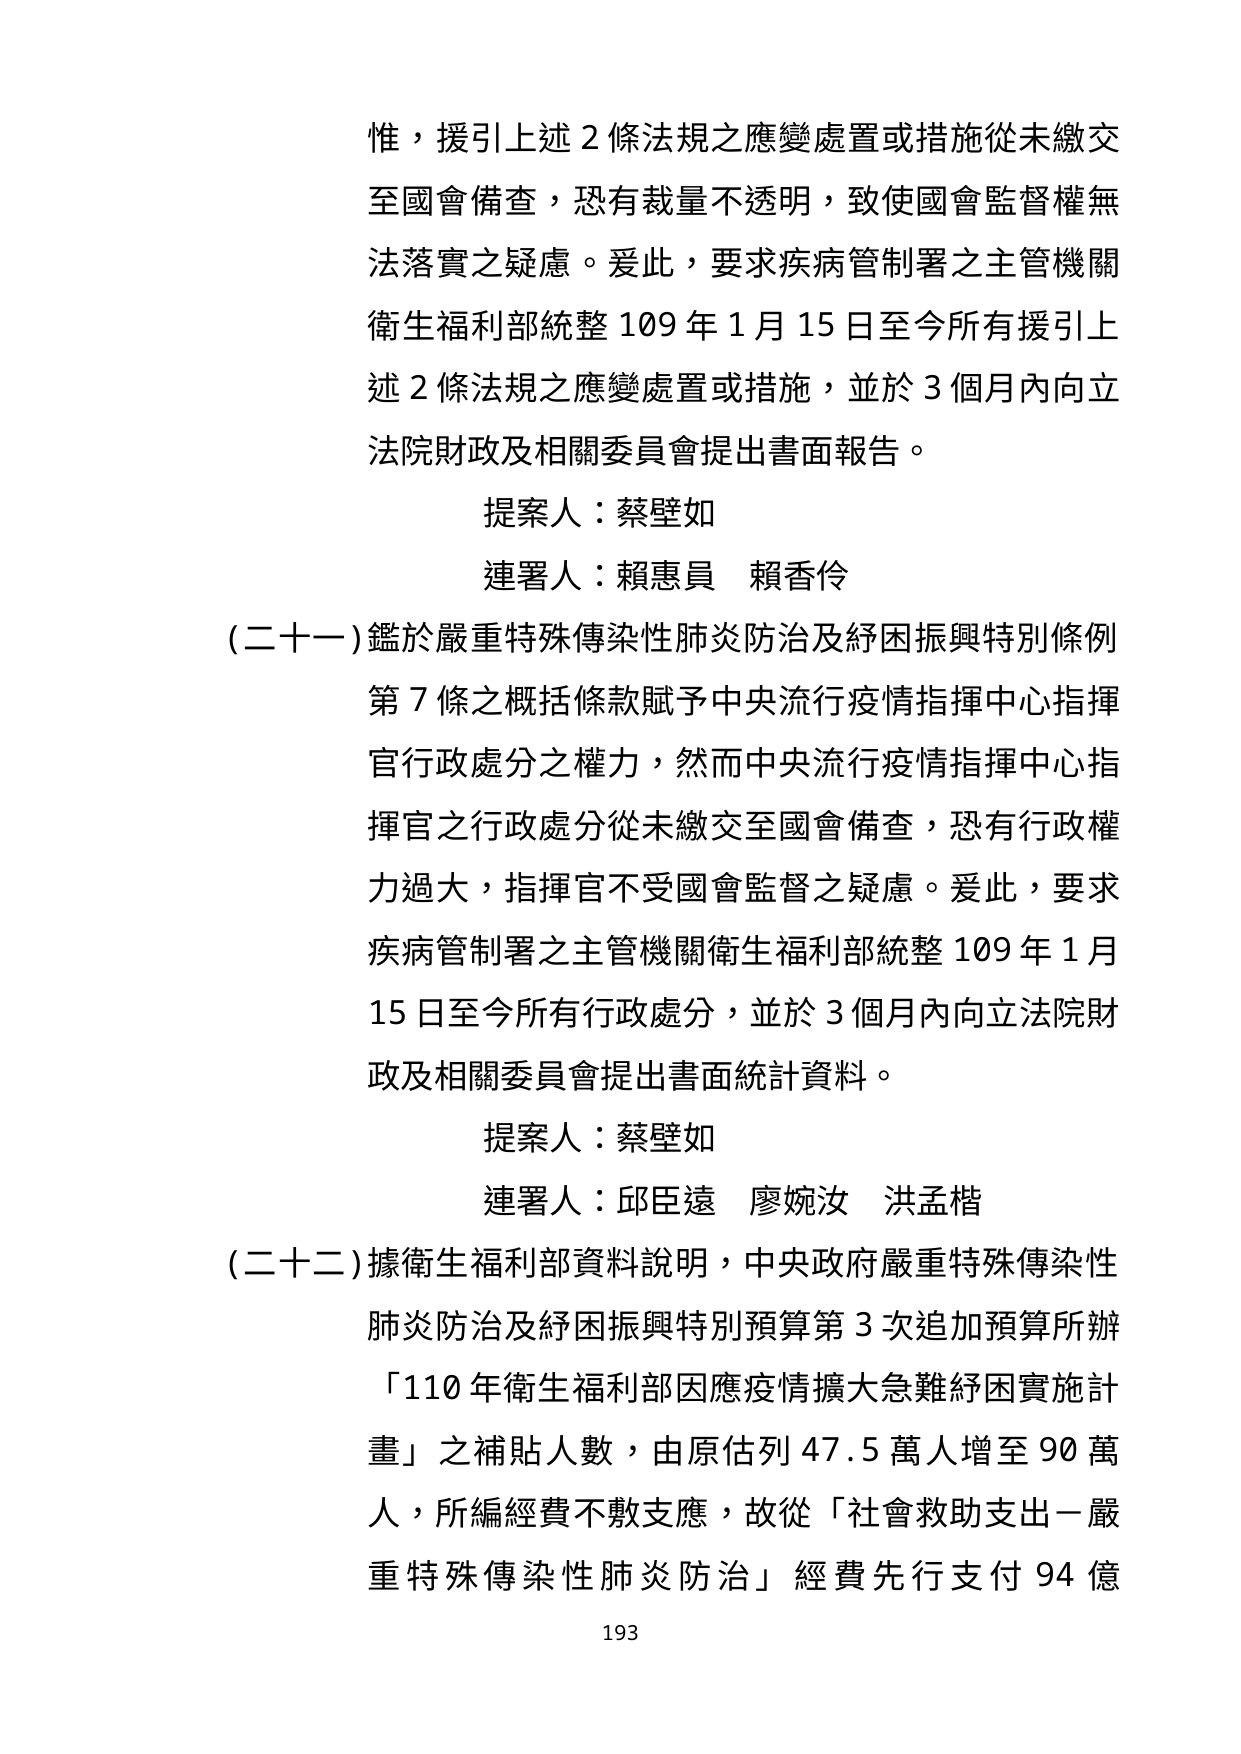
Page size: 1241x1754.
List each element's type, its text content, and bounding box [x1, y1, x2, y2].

text 提案人：蔡壁如 [483, 469, 1120, 532]
text (二十一)鑑於嚴重特殊傳染性肺炎防治及紓困振興特別條例第7條之概括條款賦予中央流行疫情指揮中心指揮官行政處分之權力，然而中央流行疫情指揮中心指揮官之行政處分從未繳交至國會備查，恐有行政權力過大，指揮官不受國會監督之疑慮。爰此，要求疾病管制署之主管機關衛生福利部統整109年1月15日至今所有行政處分，並於3個月內向立法院財政及相關委員會提出書面統計資料。 [223, 594, 1120, 1094]
text 連署人：賴惠員 賴香伶 [483, 532, 1120, 594]
text 連署人：邱臣遠 廖婉汝 洪孟楷 [483, 1157, 1120, 1219]
text 惟，援引上述2條法規之應變處置或措施從未繳交至國會備查，恐有裁量不透明，致使國會監督權無法落實之疑慮。爰此，要求疾病管制署之主管機關衛生福利部統整109年1月15日至今所有援引上述2條法規之應變處置或措施，並於3個月內向立法院財政及相關委員會提出書面報告。 [223, 94, 1120, 469]
text 提案人：蔡壁如 [483, 1094, 1120, 1157]
text (二十二)據衛生福利部資料說明，中央政府嚴重特殊傳染性肺炎防治及紓困振興特別預算第3次追加預算所辦「110年衛生福利部因應疫情擴大急難紓困實施計畫」之補貼人數，由原估列47.5萬人增至90萬人，所編經費不敷支應，故從「社會救助支出－嚴重特殊傳染性肺炎防治」經費先行支付94億 [223, 1219, 1120, 1594]
